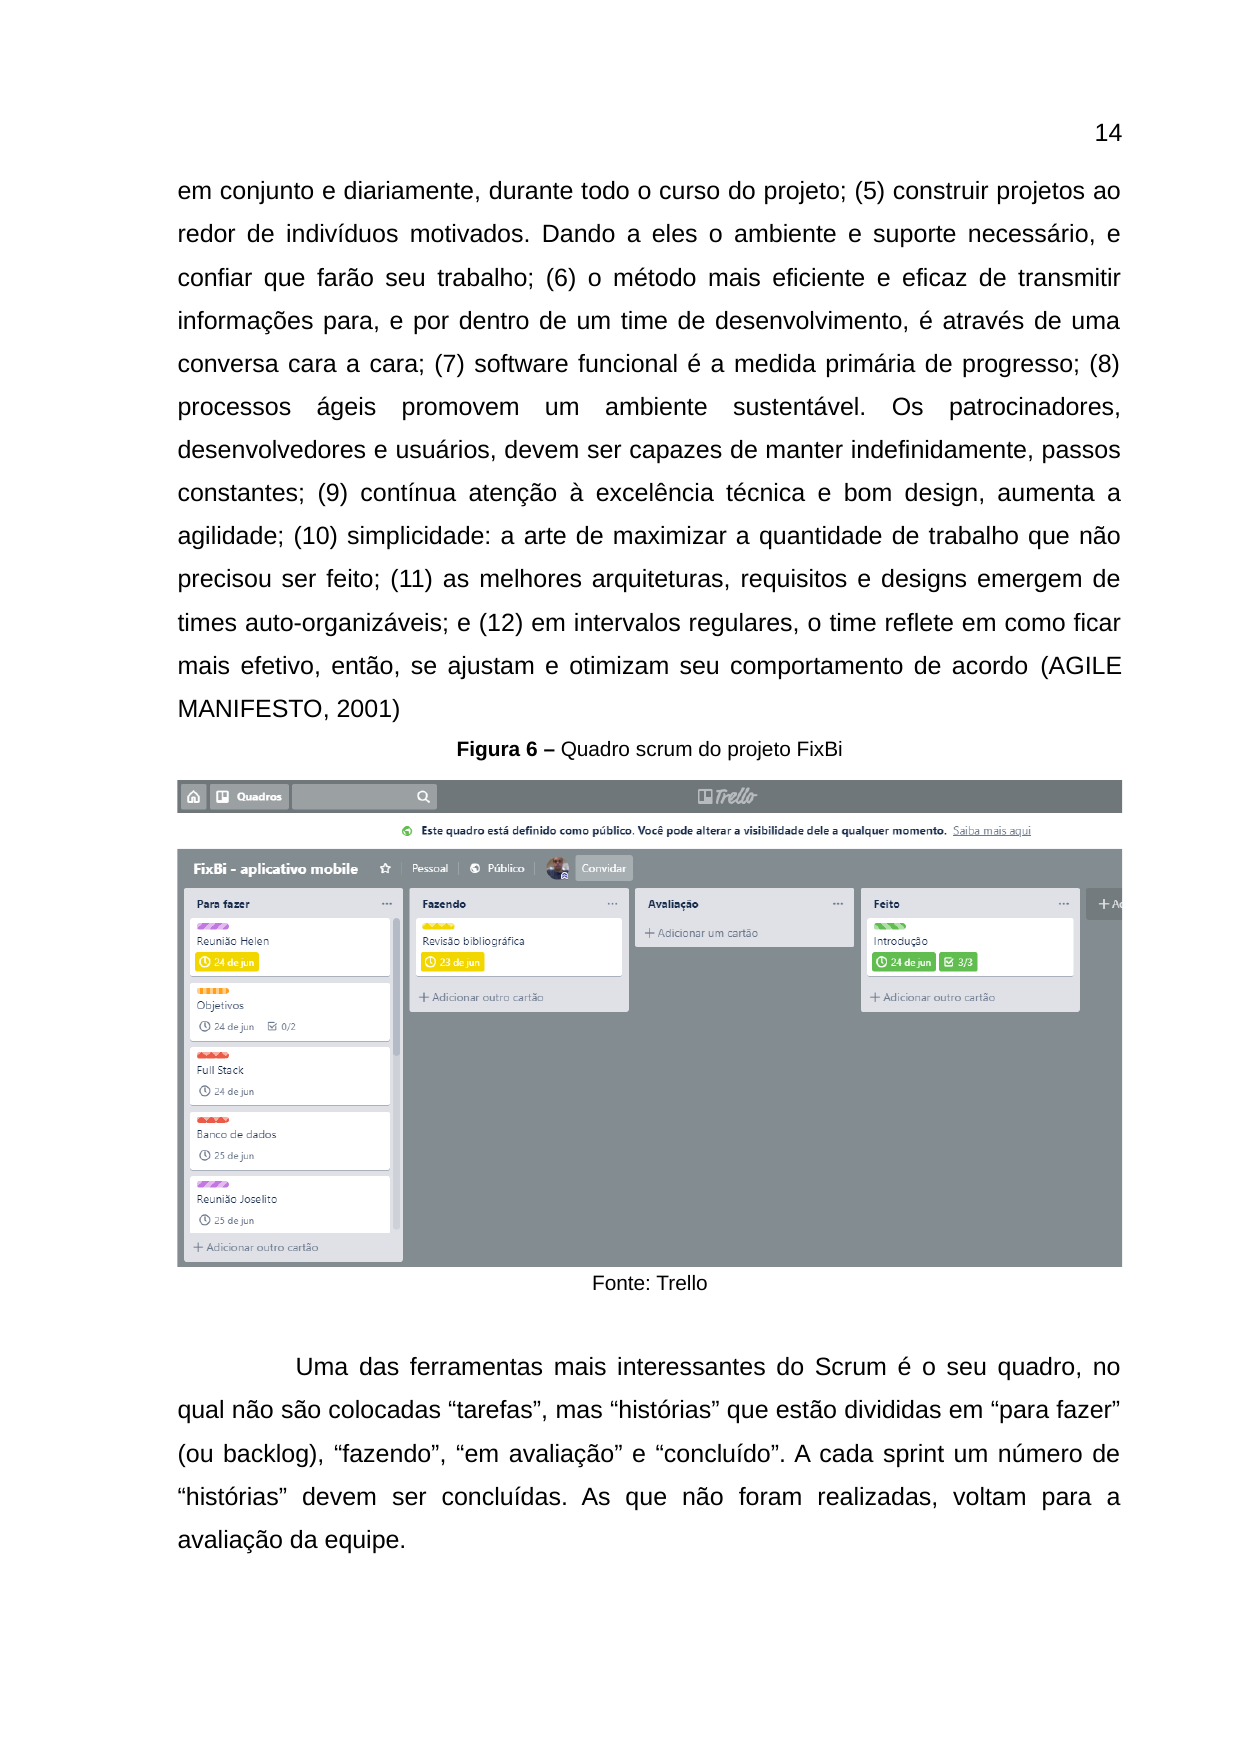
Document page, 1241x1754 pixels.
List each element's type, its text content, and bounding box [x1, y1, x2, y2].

text Figura 6 – Quadro scrum do projeto FixBi [177, 737, 1122, 761]
text em conjunto e diariamente, durante todo o curso do projeto; (5) construir projetos ao redor de indivíduos motivados. Dando a eles o ambiente e suporte necessário, e confiar que farão seu trabalho; (6) o método mais eficiente e eficaz de transmitir informações para, e por dentro de um time de desenvolvimento, é através de uma conversa cara a cara; (7) software funcional é a medida primária de progresso; (8) processos ágeis promovem um ambiente sustentável. Os patrocinadores, desenvolvedores e usuários, devem ser capazes de manter indefinidamente, passos constantes; (9) contínua atenção à excelência técnica e bom design, aumenta a agilidade; (10) simplicidade: a arte de maximizar a quantidade de trabalho que não precisou ser feito; (11) as melhores arquiteturas, requisitos e designs emergem de times auto-organizáveis; e (12) em intervalos regulares, o time reflete em como ficar mais efetivo, então, se ajustam e otimizam seu comportamento de acordo (AGILE MANIFESTO, 2001) [177, 176, 1122, 723]
picture [177, 780, 1123, 1267]
text Fonte: Trello [177, 1267, 1122, 1295]
text Uma das ferramentas mais interessantes do Scrum é o seu quadro, no qual não são colocadas “tarefas”, mas “histórias” que estão divididas em “para fazer” (ou backlog), “fazendo”, “em avaliação” e “concluído”. A cada sprint um número de “histórias” devem ser concluídas. As que não foram realizadas, voltam para a avaliação da equipe. [177, 1352, 1122, 1554]
